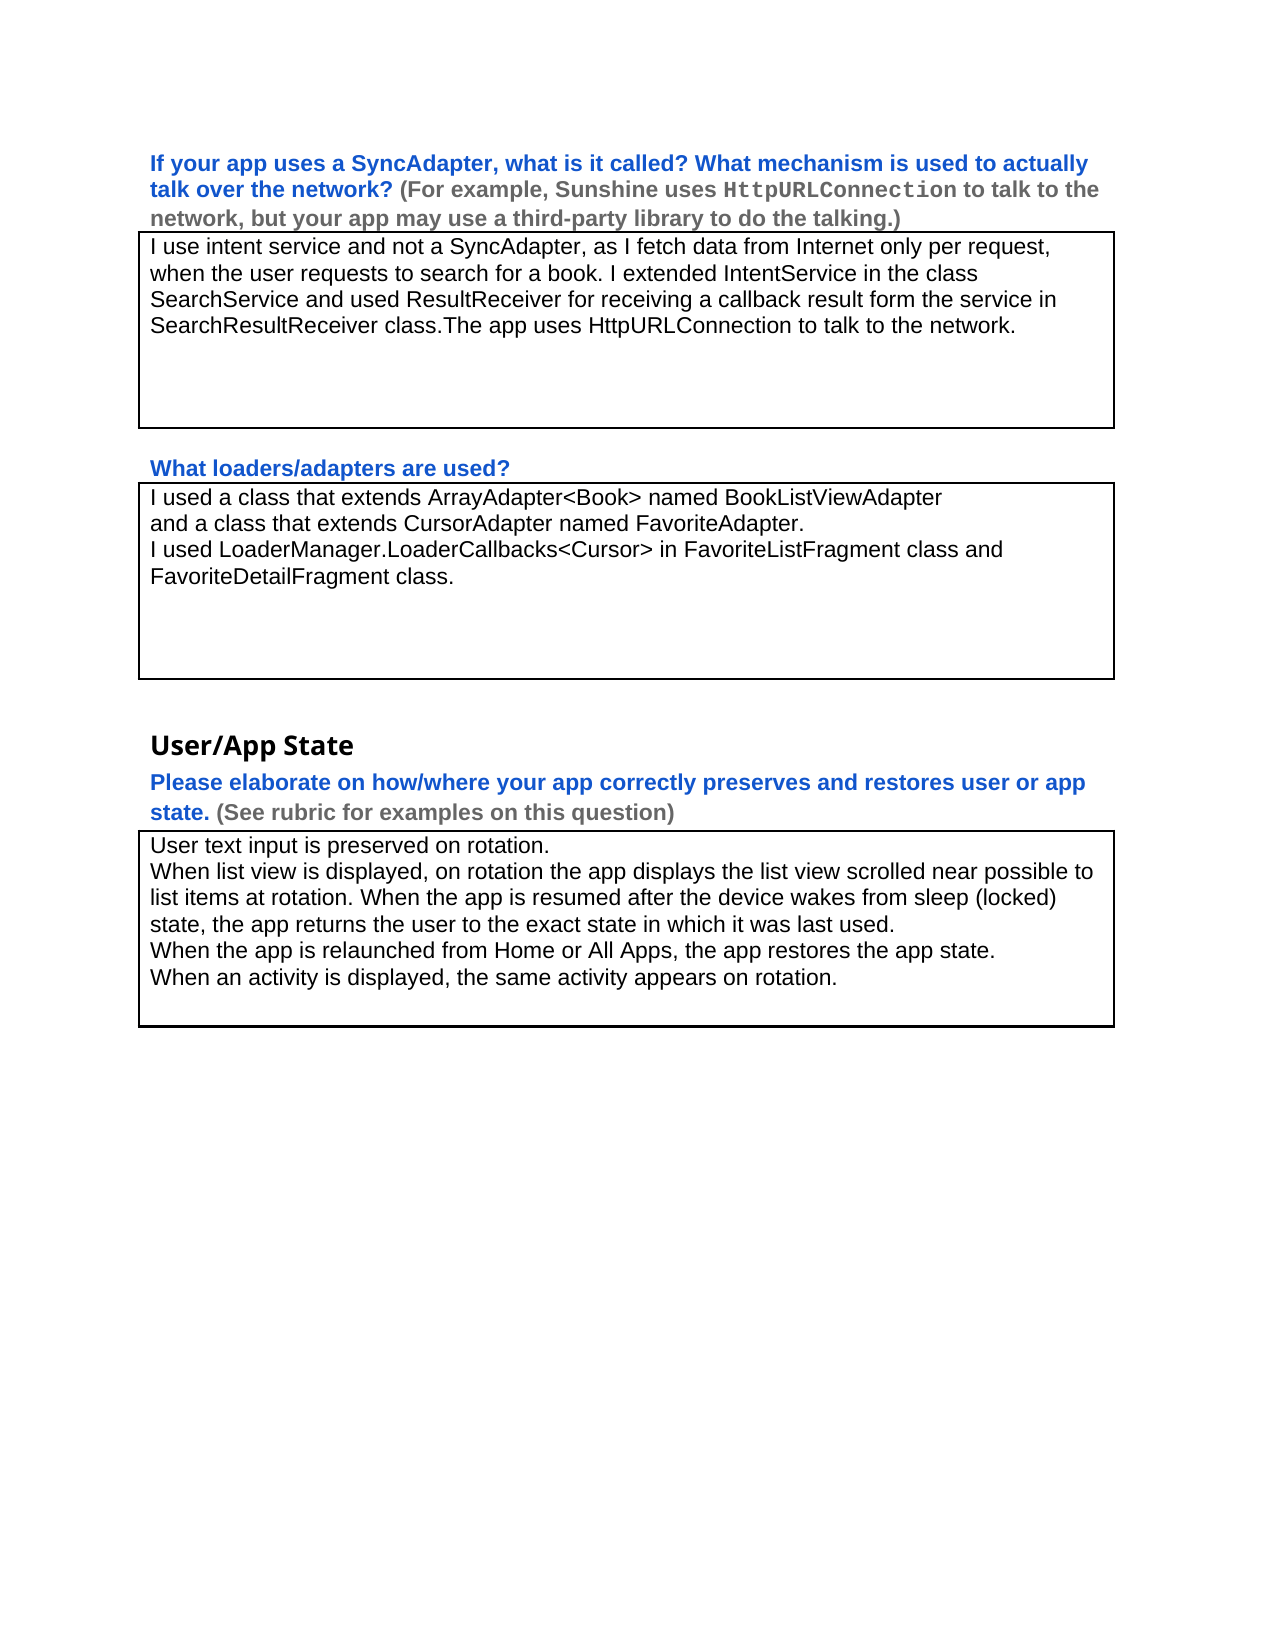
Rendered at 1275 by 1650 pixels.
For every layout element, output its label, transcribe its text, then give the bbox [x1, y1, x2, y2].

table_header User text input is preserved on rotation. When list view is displayed, on rotation the app displays the list view scrolled near possible to list items at rotation. When the app is resumed after the device wakes from sleep (locked) state, the app returns the user to the exact state in which it was last used. When the app is relaunched from Home or All Apps, the app restores the app state. When an activity is displayed, the same activity appears on rotation. [140, 832, 1113, 1025]
table_header I used a class that extends ArrayAdapter<Book> named BookListViewAdapter and a class that extends CursorAdapter named FavoriteAdapter. I used LoaderManager.LoaderCallbacks<Cursor> in FavoriteListFragment class and FavoriteDetailFragment class. [140, 484, 1113, 677]
text What loaders/adapters are used? [150, 455, 1125, 482]
subtitle User/App State [150, 727, 1125, 764]
text Please elaborate on how/where your app correctly preserves and restores user or app state. (See rubric for examples on this question) [150, 769, 1125, 826]
table_header I use intent service and not a SyncAdapter, as I fetch data from Internet only per request, when the user requests to search for a book. I extended IntentService in the class SearchService and used ResultReceiver for receiving a callback result form the service in SearchResultReceiver class.The app uses HttpURLConnection to talk to the network. [140, 233, 1113, 427]
text If your app uses a SyncAdapter, what is it called? What mechanism is used to actually talk over the network? (For example, Sunshine uses HttpURLConnection to talk to the network, but your app may use a third-party library to do the talking.) [150, 150, 1125, 231]
